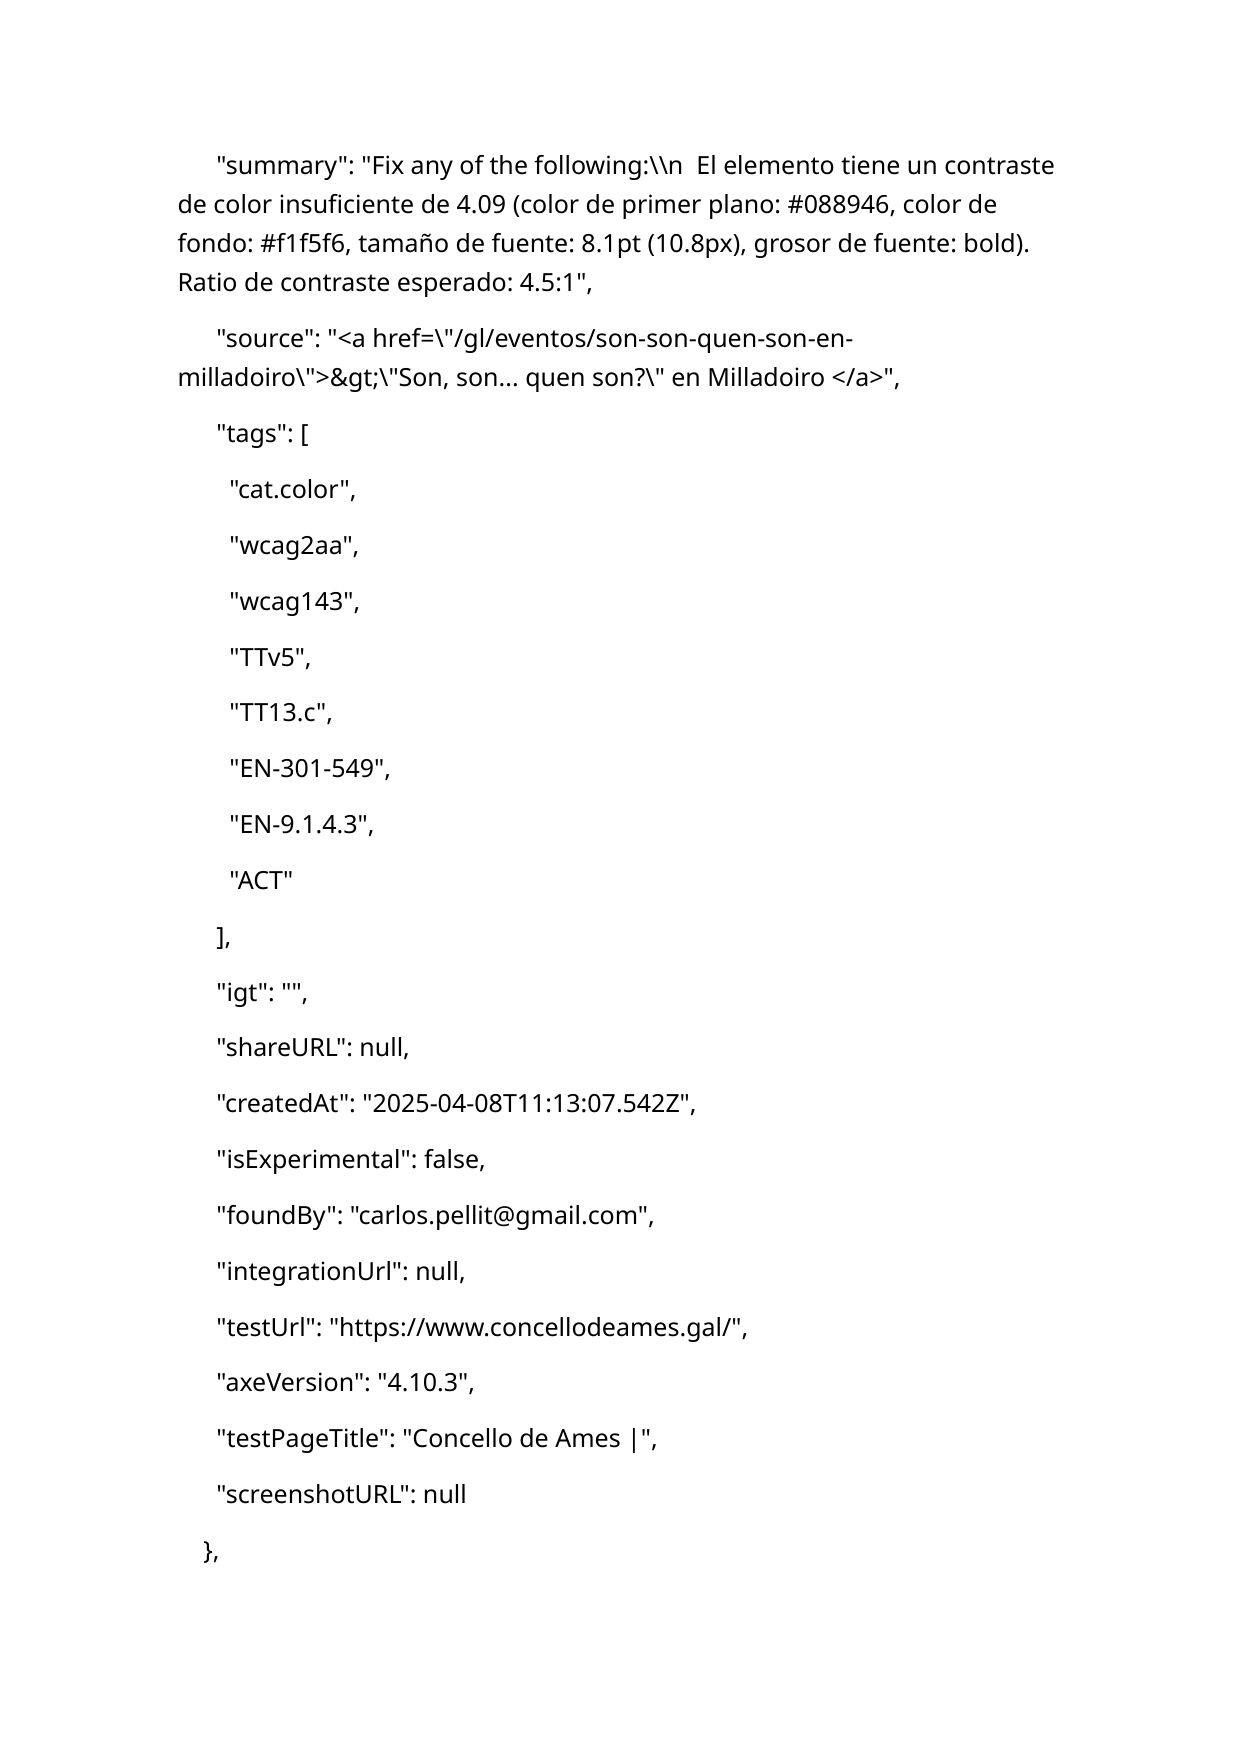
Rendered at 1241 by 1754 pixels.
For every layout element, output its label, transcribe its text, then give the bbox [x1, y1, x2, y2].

text "EN-301-549", [177, 751, 1063, 785]
text "summary": "Fix any of the following:\\n El elemento tiene un contraste de color insuficiente de 4.09 (color de primer plano: #088946, color de fondo: #f1f5f6, tamaño de fuente: 8.1pt (10.8px), grosor de fuente: bold). Ratio de contraste esperado: 4.5:1", [177, 148, 1063, 299]
text "testPageTitle": "Concello de Ames |", [177, 1421, 1063, 1455]
text "axeVersion": "4.10.3", [177, 1365, 1063, 1399]
text "TTv5", [177, 639, 1063, 673]
text "isExperimental": false, [177, 1142, 1063, 1176]
text "testUrl": "https://www.concellodeames.gal/", [177, 1309, 1063, 1343]
text "TT13.c", [177, 695, 1063, 729]
text "igt": "", [177, 974, 1063, 1008]
text "wcag2aa", [177, 528, 1063, 562]
text "wcag143", [177, 583, 1063, 617]
text "foundBy": "carlos.pellit@gmail.com", [177, 1198, 1063, 1232]
text "ACT" [177, 863, 1063, 897]
text "EN-9.1.4.3", [177, 807, 1063, 841]
text "screenshotURL": null [177, 1477, 1063, 1511]
text "cat.color", [177, 472, 1063, 506]
text ], [177, 918, 1063, 952]
text "integrationUrl": null, [177, 1253, 1063, 1287]
text "source": "<a href=\"/gl/eventos/son-son-quen-son-en-milladoiro\">&gt;\"Son, son... quen son?\" en Milladoiro </a>", [177, 321, 1063, 394]
text "tags": [ [177, 416, 1063, 450]
text "shareURL": null, [177, 1030, 1063, 1064]
text "createdAt": "2025-04-08T11:13:07.542Z", [177, 1086, 1063, 1120]
text }, [177, 1533, 1063, 1567]
